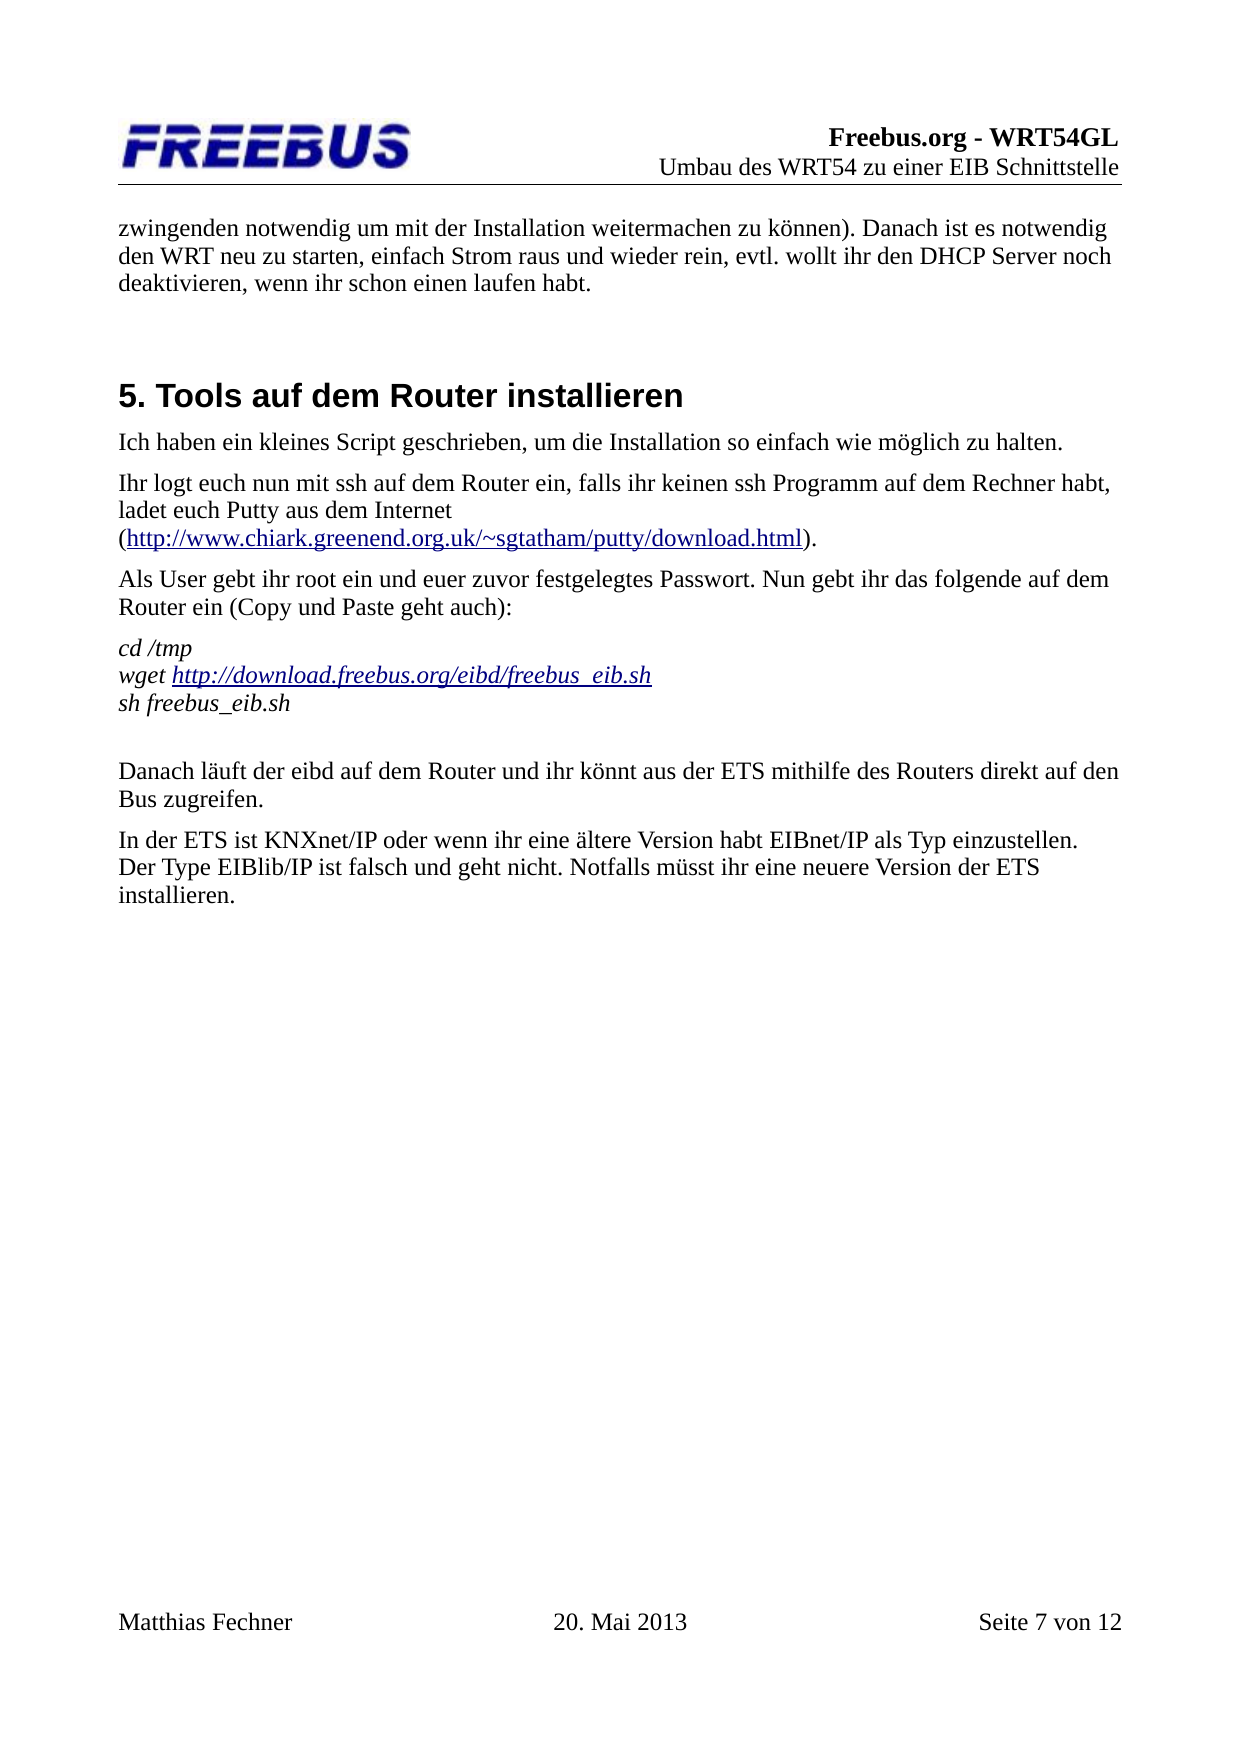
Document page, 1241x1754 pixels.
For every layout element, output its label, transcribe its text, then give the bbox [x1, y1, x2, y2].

subtitle 5. Tools auf dem Router installieren [118, 376, 1122, 414]
text Als User gebt ihr root ein und euer zuvor festgelegtes Passwort. Nun gebt ihr das folgende auf dem Router ein (Copy und Paste geht auch): [118, 564, 1122, 620]
text Danach läuft der eibd auf dem Router und ihr könnt aus der ETS mithilfe des Routers direkt auf den Bus zugreifen. [118, 756, 1122, 812]
text In der ETS ist KNXnet/IP oder wenn ihr eine ältere Version habt EIBnet/IP als Typ einzustellen. Der Type EIBlib/IP ist falsch und geht nicht. Notfalls müsst ihr eine neuere Version der ETS installieren. [118, 825, 1122, 908]
text cd /tmp wget http://download.freebus.org/eibd/freebus_eib.sh sh freebus_eib.sh [118, 633, 1122, 744]
picture [118, 118, 411, 172]
text Ihr logt euch nun mit ssh auf dem Router ein, falls ihr keinen ssh Programm auf dem Rechner habt, ladet euch Putty aus dem Internet (http://www.chiark.greenend.org.uk/~sgtatham/putty/download.html). [118, 468, 1122, 552]
text Ich haben ein kleines Script geschrieben, um die Installation so einfach wie möglich zu halten. [118, 427, 1122, 456]
text zwingenden notwendig um mit der Installation weitermachen zu können). Danach ist es notwendig den WRT neu zu starten, einfach Strom raus und wieder rein, evtl. wollt ihr den DHCP Server noch deaktivieren, wenn ihr schon einen laufen habt. [118, 213, 1122, 297]
